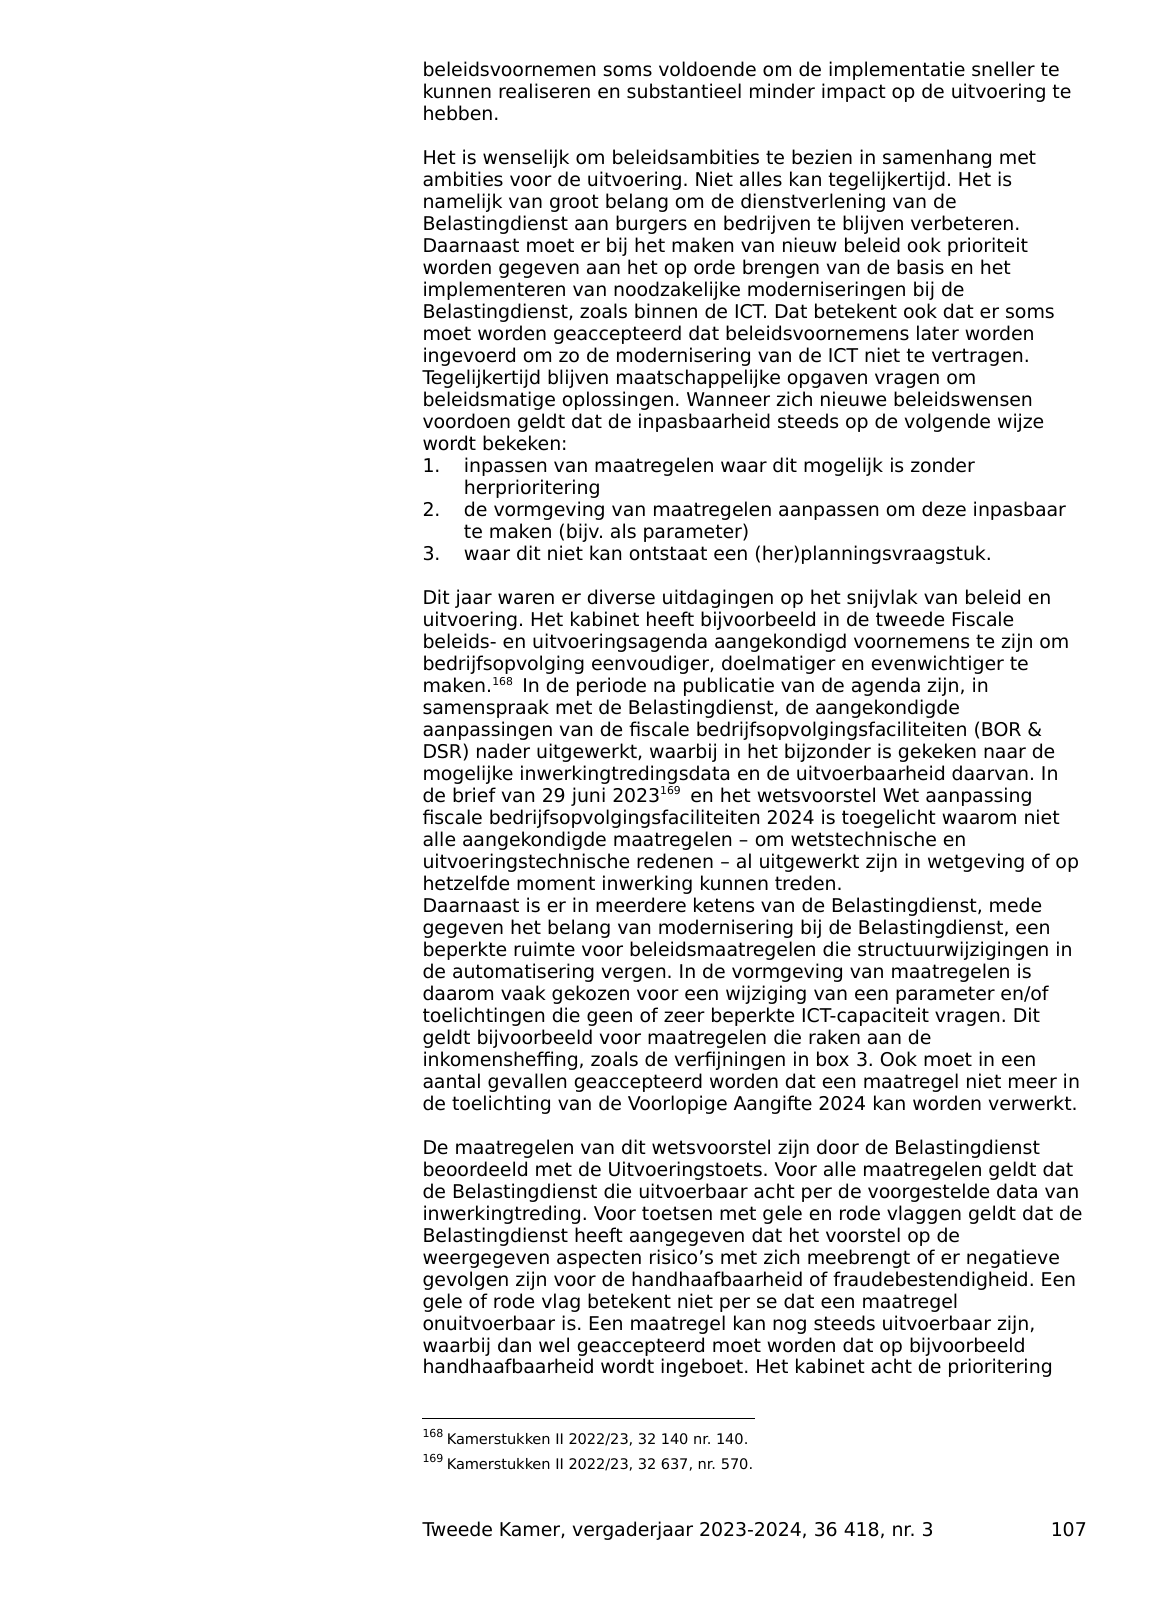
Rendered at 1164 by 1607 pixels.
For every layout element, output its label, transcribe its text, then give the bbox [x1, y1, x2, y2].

text 3. waar dit niet kan ontstaat een (her)planningsvraagstuk. [422, 543, 1087, 565]
text Kamerstukken II 2022/23, 32 637, nr. 570. [422, 1452, 1087, 1474]
text beleidsvoornemen soms voldoende om de implementatie sneller te kunnen realiseren en substantieel minder impact op de uitvoering te hebben. [422, 59, 1087, 125]
text Dit jaar waren er diverse uitdagingen op het snijvlak van beleid en uitvoering. Het kabinet heeft bijvoorbeeld in de tweede Fiscale beleids- en uitvoeringsagenda aangekondigd voornemens te zijn om bedrijfsopvolging eenvoudiger, doelmatiger en evenwichtiger te maken. In de periode na publicatie van de agenda zijn, in samenspraak met de Belastingdienst, de aangekondigde aanpassingen van de fiscale bedrijfsopvolgingsfaciliteiten (BOR & DSR) nader uitgewerkt, waarbij in het bijzonder is gekeken naar de mogelijke inwerkingtredingsdata en de uitvoerbaarheid daarvan. In de brief van 29 juni 2023 en het wetsvoorstel Wet aanpassing fiscale bedrijfsopvolgingsfaciliteiten 2024 is toegelicht waarom niet alle aangekondigde maatregelen – om wetstechnische en uitvoeringstechnische redenen – al uitgewerkt zijn in wetgeving of op hetzelfde moment inwerking kunnen treden. [422, 587, 1087, 895]
text Kamerstukken II 2022/23, 32 140 nr. 140. [422, 1427, 1087, 1449]
text Daarnaast is er in meerdere ketens van de Belastingdienst, mede gegeven het belang van modernisering bij de Belastingdienst, een beperkte ruimte voor beleidsmaatregelen die structuurwijzigingen in de automatisering vergen. In de vormgeving van maatregelen is daarom vaak gekozen voor een wijziging van een parameter en/of toelichtingen die geen of zeer beperkte ICT-capaciteit vragen. Dit geldt bijvoorbeeld voor maatregelen die raken aan de inkomensheffing, zoals de verfijningen in box 3. Ook moet in een aantal gevallen geaccepteerd worden dat een maatregel niet meer in de toelichting van de Voorlopige Aangifte 2024 kan worden verwerkt. [422, 895, 1087, 1114]
text De maatregelen van dit wetsvoorstel zijn door de Belastingdienst beoordeeld met de Uitvoeringstoets. Voor alle maatregelen geldt dat de Belastingdienst die uitvoerbaar acht per de voorgestelde data van inwerkingtreding. Voor toetsen met gele en rode vlaggen geldt dat de Belastingdienst heeft aangegeven dat het voorstel op de weergegeven aspecten risico’s met zich meebrengt of er negatieve gevolgen zijn voor de handhaafbaarheid of fraudebestendigheid. Een gele of rode vlag betekent niet per se dat een maatregel onuitvoerbaar is. Een maatregel kan nog steeds uitvoerbaar zijn, waarbij dan wel geaccepteerd moet worden dat op bijvoorbeeld handhaafbaarheid wordt ingeboet. Het kabinet acht de prioritering [422, 1137, 1087, 1378]
text 1. inpassen van maatregelen waar dit mogelijk is zonder herprioritering [422, 455, 1087, 499]
text 2. de vormgeving van maatregelen aanpassen om deze inpasbaar te maken (bijv. als parameter) [422, 499, 1087, 543]
text Het is wenselijk om beleidsambities te bezien in samenhang met ambities voor de uitvoering. Niet alles kan tegelijkertijd. Het is namelijk van groot belang om de dienstverlening van de Belastingdienst aan burgers en bedrijven te blijven verbeteren. Daarnaast moet er bij het maken van nieuw beleid ook prioriteit worden gegeven aan het op orde brengen van de basis en het implementeren van noodzakelijke moderniseringen bij de Belastingdienst, zoals binnen de ICT. Dat betekent ook dat er soms moet worden geaccepteerd dat beleidsvoornemens later worden ingevoerd om zo de modernisering van de ICT niet te vertragen. Tegelijkertijd blijven maatschappelijke opgaven vragen om beleidsmatige oplossingen. Wanneer zich nieuwe beleidswensen voordoen geldt dat de inpasbaarheid steeds op de volgende wijze wordt bekeken: [422, 147, 1087, 455]
